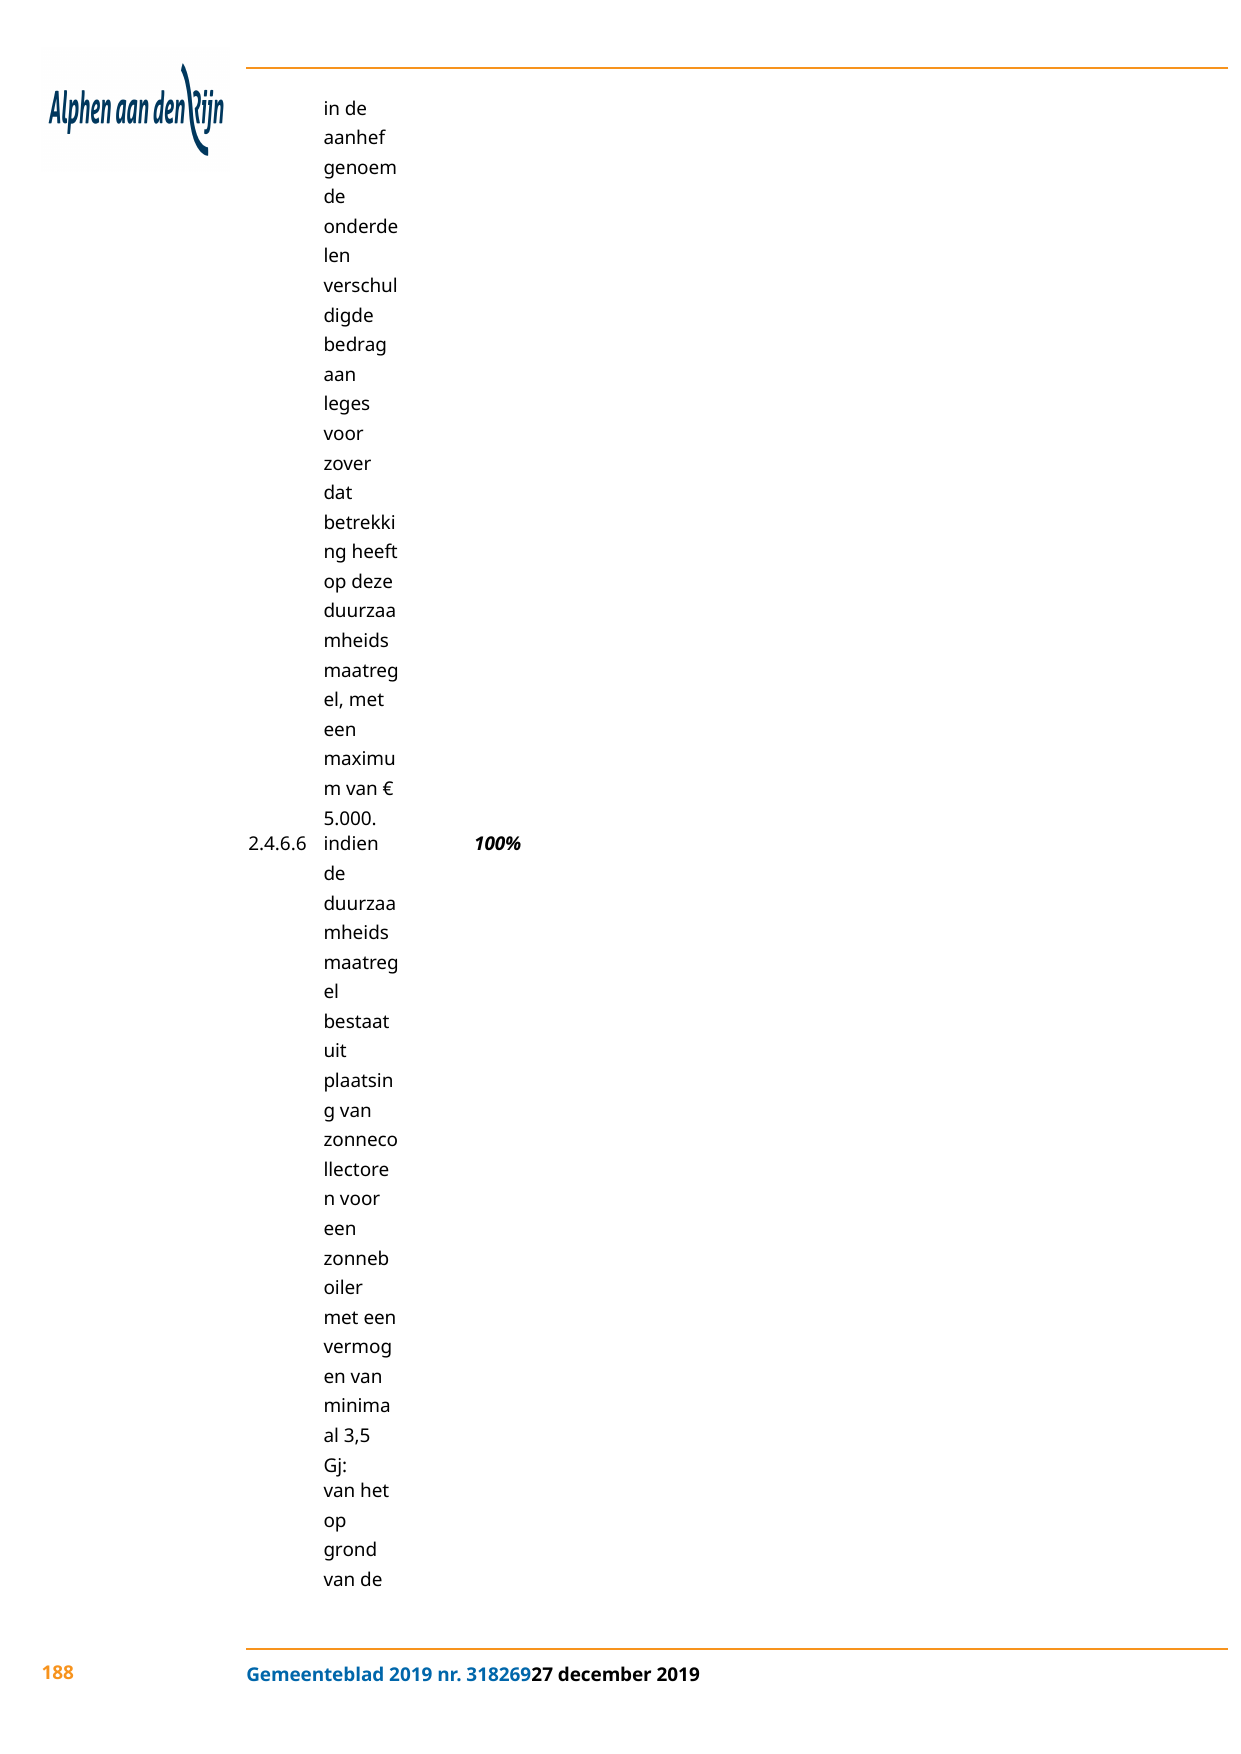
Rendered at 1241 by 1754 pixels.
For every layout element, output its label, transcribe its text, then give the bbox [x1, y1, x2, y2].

table_cell [474, 95, 549, 831]
table_cell [399, 1478, 474, 1592]
table_cell 100% [474, 831, 549, 1477]
table_cell [399, 95, 474, 831]
table_cell [248, 95, 323, 831]
picture [41, 47, 231, 172]
table_cell van het op grond van de [323, 1478, 398, 1592]
table_cell indien de duurzaamheidsmaatregel bestaat uit plaatsing van zonnecollectoren voor een zonneboiler met een vermogen van minimaal 3,5 Gj: [323, 831, 398, 1477]
table_cell [474, 1478, 549, 1592]
table_cell in de aanhef genoemde onderdelen verschuldigde bedrag aan leges voor zover dat betrekking heeft op deze duurzaamheidsmaatregel, met een maximum van € 5.000. [323, 95, 398, 831]
table_cell 2.4.6.6 [248, 831, 323, 1477]
table_cell [399, 831, 474, 1477]
table_cell [248, 1478, 323, 1592]
